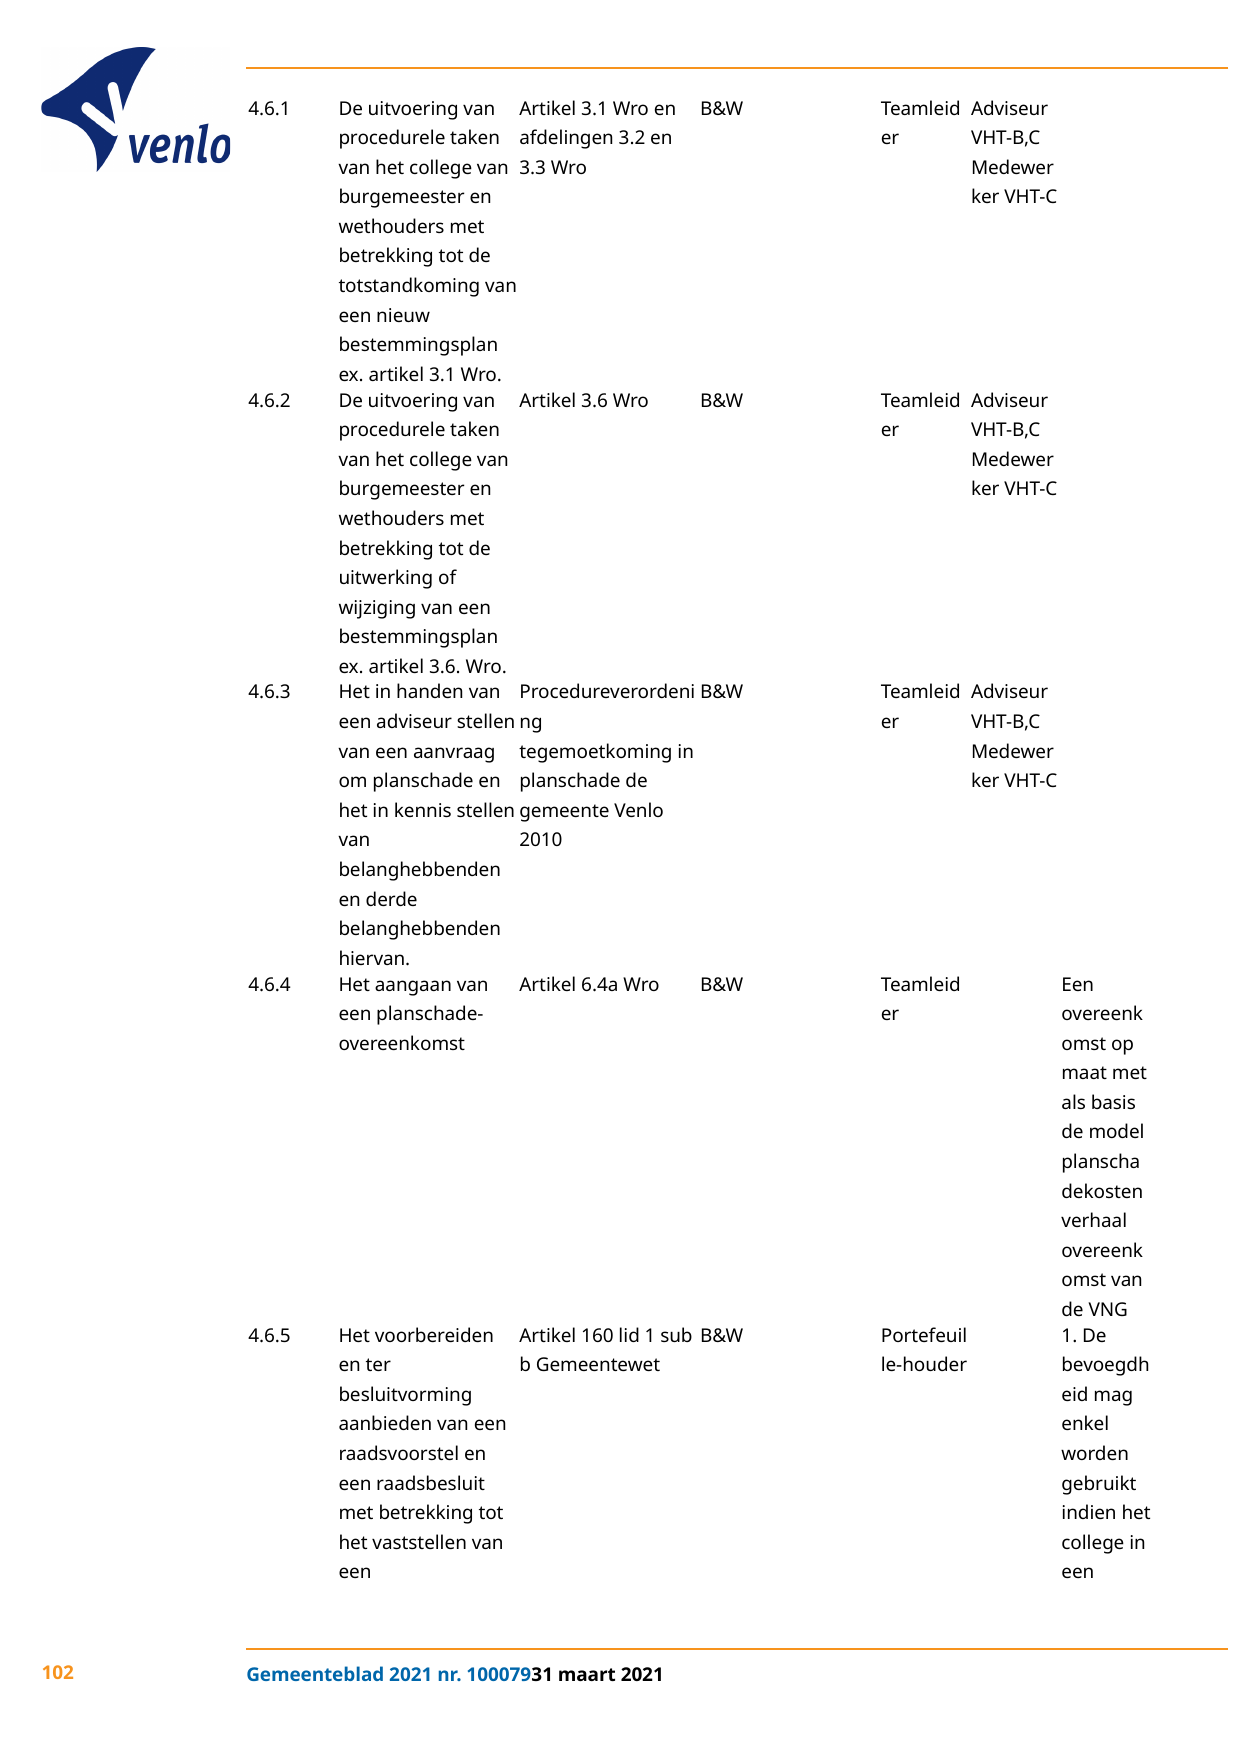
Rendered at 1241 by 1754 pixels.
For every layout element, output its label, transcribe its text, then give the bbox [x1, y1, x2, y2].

table_cell B&W [700, 95, 881, 387]
table_cell [1061, 95, 1152, 387]
table_cell B&W [700, 387, 881, 679]
table_cell Adviseur VHT-B,C Medewerker VHT-C [971, 387, 1061, 679]
table_cell Teamleider [881, 971, 971, 1322]
table_cell [1061, 679, 1152, 971]
table_cell [1061, 387, 1152, 679]
table_cell 4.6.2 [248, 387, 338, 679]
table_cell B&W [700, 679, 881, 971]
table_cell Teamleider [881, 679, 971, 971]
table_cell Artikel 3.6 Wro [519, 387, 700, 679]
table_cell Het aangaan van een planschade-overeenkomst [338, 971, 519, 1322]
table_cell Artikel 160 lid 1 sub b Gemeentewet [519, 1322, 700, 1584]
table_cell Teamleider [881, 95, 971, 387]
table_cell Teamleider [881, 387, 971, 679]
table_cell Procedureverordening tegemoetkoming in planschade de gemeente Venlo 2010 [519, 679, 700, 971]
table_cell 1. De bevoegdheid mag enkel worden gebruikt indien het college in een [1061, 1322, 1152, 1584]
table_cell 4.6.5 [248, 1322, 338, 1584]
table_cell 4.6.1 [248, 95, 338, 387]
table_cell De uitvoering van procedurele taken van het college van burgemeester en wethouders met betrekking tot de uitwerking of wijziging van een bestemmingsplan ex. artikel 3.6. Wro. [338, 387, 519, 679]
table_cell Artikel 3.1 Wro en afdelingen 3.2 en 3.3 Wro [519, 95, 700, 387]
table_cell Artikel 6.4a Wro [519, 971, 700, 1322]
table_cell 4.6.4 [248, 971, 338, 1322]
table_cell 4.6.3 [248, 679, 338, 971]
table_cell Adviseur VHT-B,C Medewerker VHT-C [971, 679, 1061, 971]
table_cell Het voorbereiden en ter besluitvorming aanbieden van een raadsvoorstel en een raadsbesluit met betrekking tot het vaststellen van een [338, 1322, 519, 1584]
table_cell De uitvoering van procedurele taken van het college van burgemeester en wethouders met betrekking tot de totstandkoming van een nieuw bestemmingsplan ex. artikel 3.1 Wro. [338, 95, 519, 387]
table_cell B&W [700, 971, 881, 1322]
table_cell [971, 1322, 1061, 1584]
table_cell [971, 971, 1061, 1322]
table_cell Adviseur VHT-B,C Medewerker VHT-C [971, 95, 1061, 387]
table_cell Portefeuille-houder [881, 1322, 971, 1584]
table_cell B&W [700, 1322, 881, 1584]
picture [41, 47, 231, 172]
table_cell Het in handen van een adviseur stellen van een aanvraag om planschade en het in kennis stellen van belanghebbenden en derde belanghebbenden hiervan. [338, 679, 519, 971]
table_cell Een overeenkomst op maat met als basis de model planschadekostenverhaal overeenkomst van de VNG [1061, 971, 1152, 1322]
